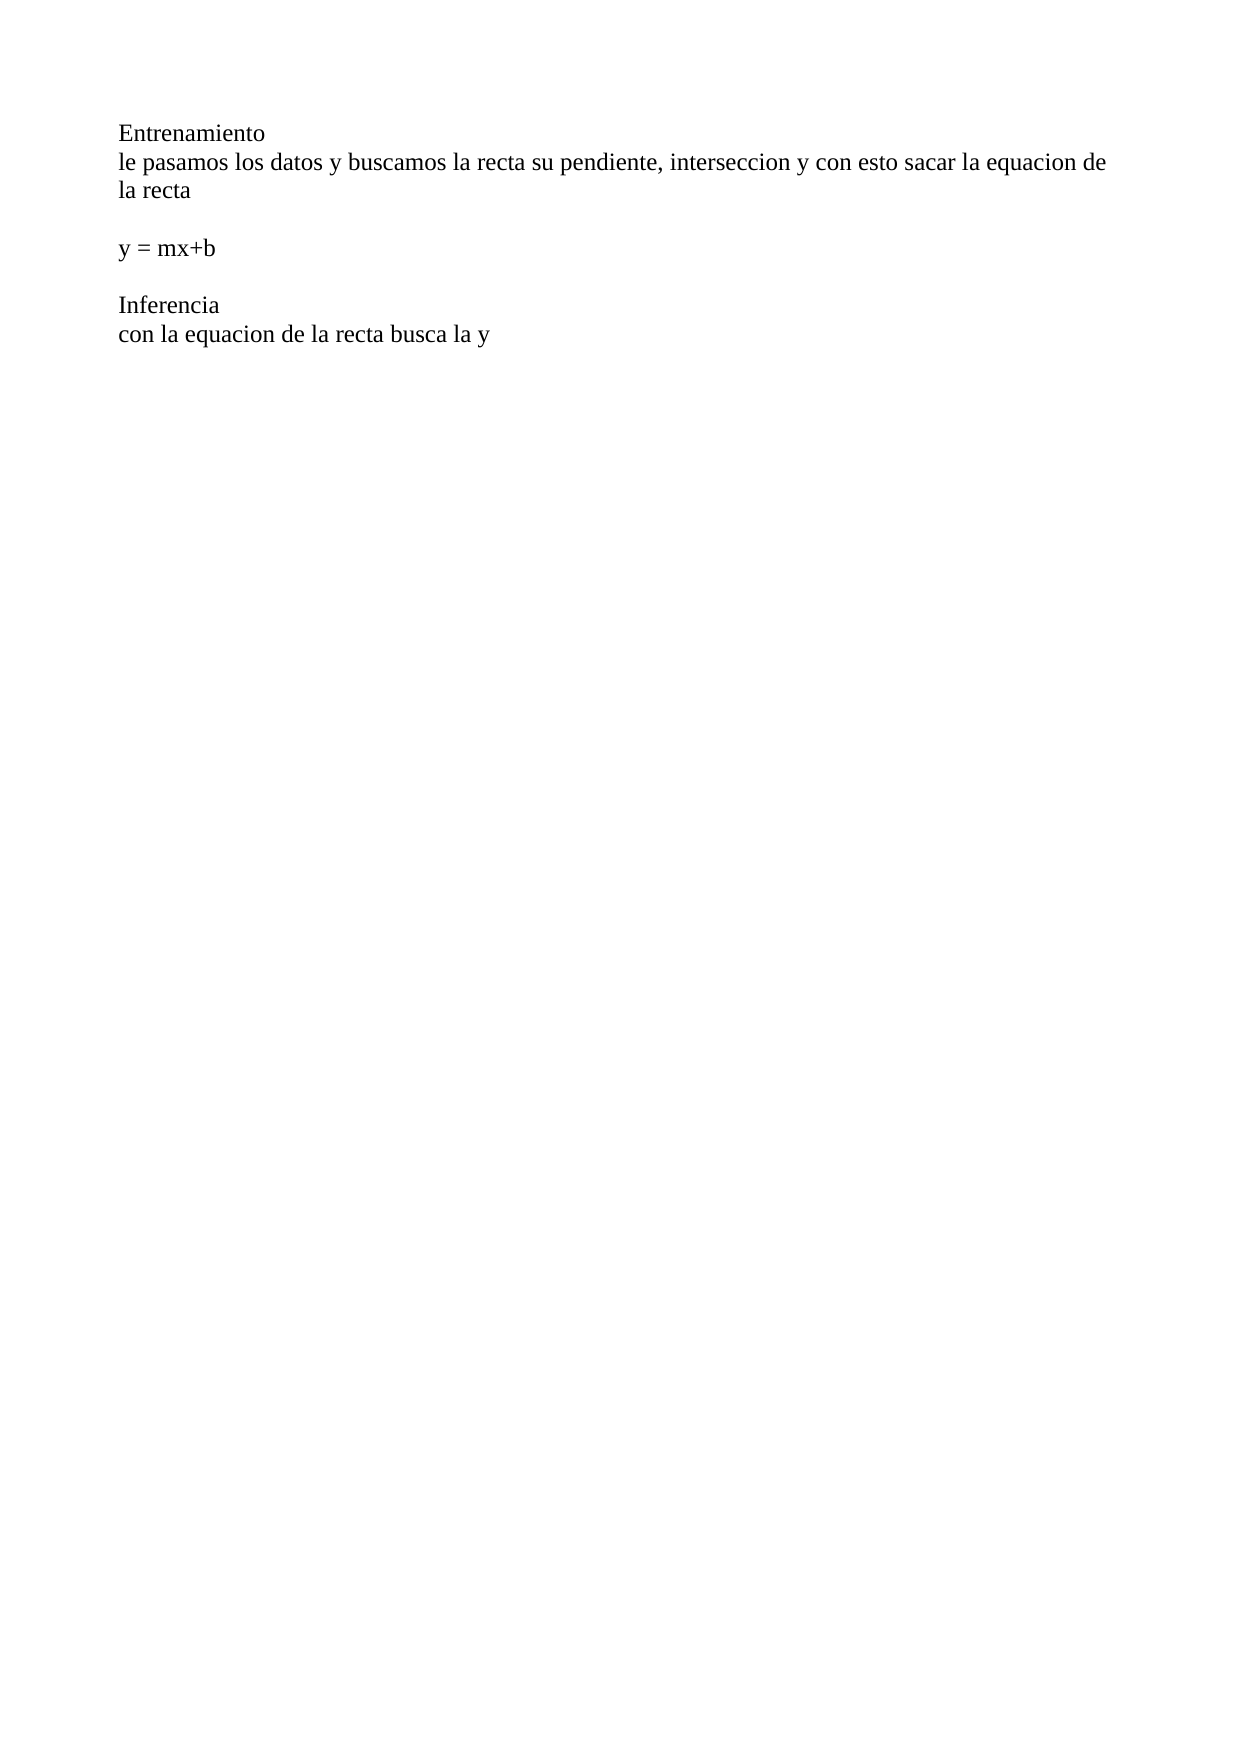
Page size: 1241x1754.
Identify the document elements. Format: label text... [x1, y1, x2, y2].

text le pasamos los datos y buscamos la recta su pendiente, interseccion y con esto sacar la equacion de la recta [118, 147, 1122, 204]
text Inferencia [118, 291, 1122, 319]
text Entrenamiento [118, 118, 1122, 147]
text con la equacion de la recta busca la y [118, 319, 1122, 348]
text y = mx+b [118, 233, 1122, 262]
